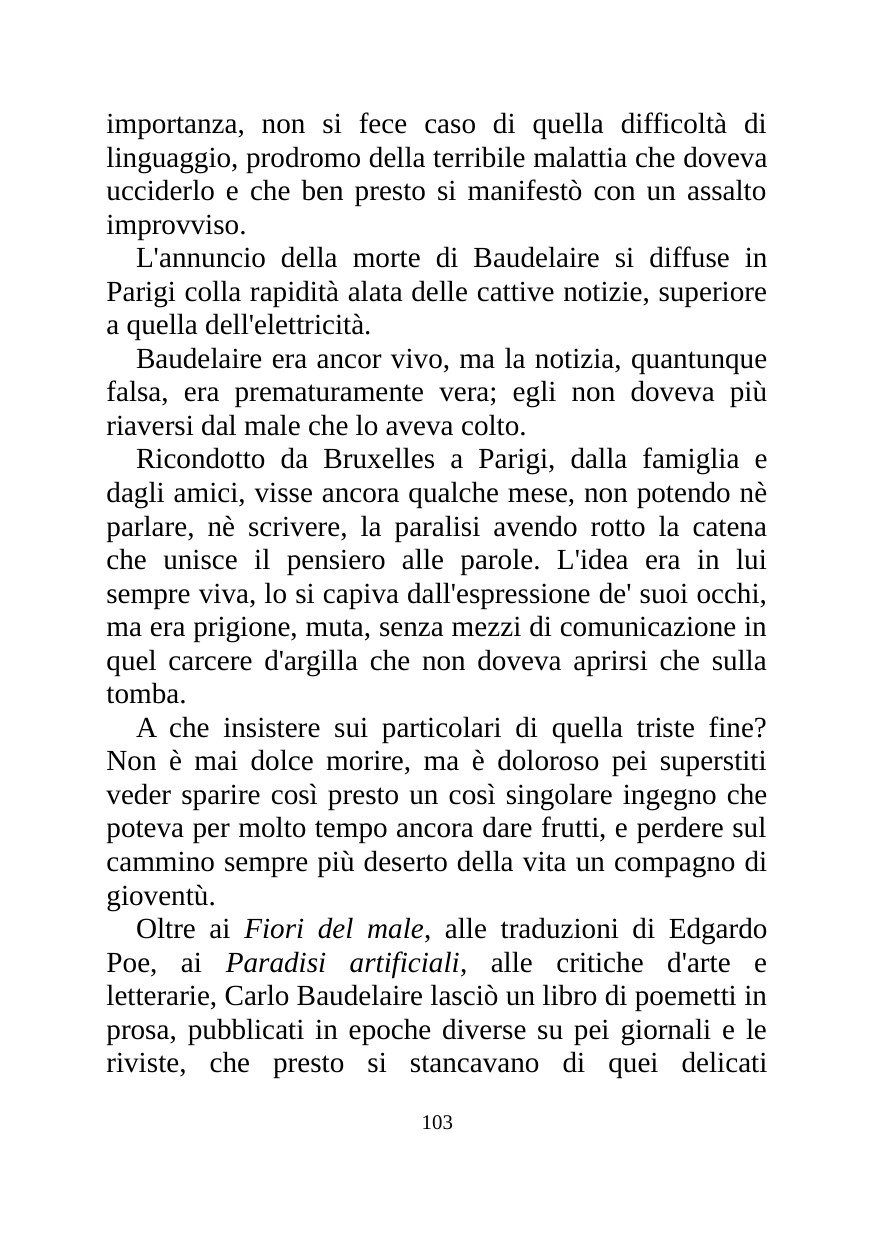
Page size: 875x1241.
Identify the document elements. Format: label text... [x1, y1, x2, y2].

text L'annuncio della morte di Baudelaire si diffuse in Parigi colla rapidità alata delle cattive notizie, superiore a quella dell'elettricità. [106, 240, 768, 341]
text Baudelaire era ancor vivo, ma la notizia, quantunque falsa, era prematuramente vera; egli non doveva più riaversi dal male che lo aveva colto. [106, 341, 768, 442]
text Oltre ai Fiori del male, alle traduzioni di Edgardo Poe, ai Paradisi artificiali, alle critiche d'arte e letterarie, Carlo Baudelaire lasciò un libro di poemetti in prosa, pubblicati in epoche diverse su pei giornali e le riviste, che presto si stancavano di quei delicati [106, 911, 768, 1079]
text Ricondotto da Bruxelles a Parigi, dalla famiglia e dagli amici, visse ancora qualche mese, non potendo nè parlare, nè scrivere, la paralisi avendo rotto la catena che unisce il pensiero alle parole. L'idea era in lui sempre viva, lo si capiva dall'espressione de' suoi occhi, ma era prigione, muta, senza mezzi di comunicazione in quel carcere d'argilla che non doveva aprirsi che sulla tomba. [106, 442, 768, 710]
text A che insistere sui particolari di quella triste fine? Non è mai dolce morire, ma è doloroso pei superstiti veder sparire così presto un così singolare ingegno che poteva per molto tempo ancora dare frutti, e perdere sul cammino sempre più deserto della vita un compagno di gioventù. [106, 710, 768, 911]
text importanza, non si fece caso di quella difficoltà di linguaggio, prodromo della terribile malattia che doveva ucciderlo e che ben presto si manifestò con un assalto improvviso. [106, 106, 768, 240]
